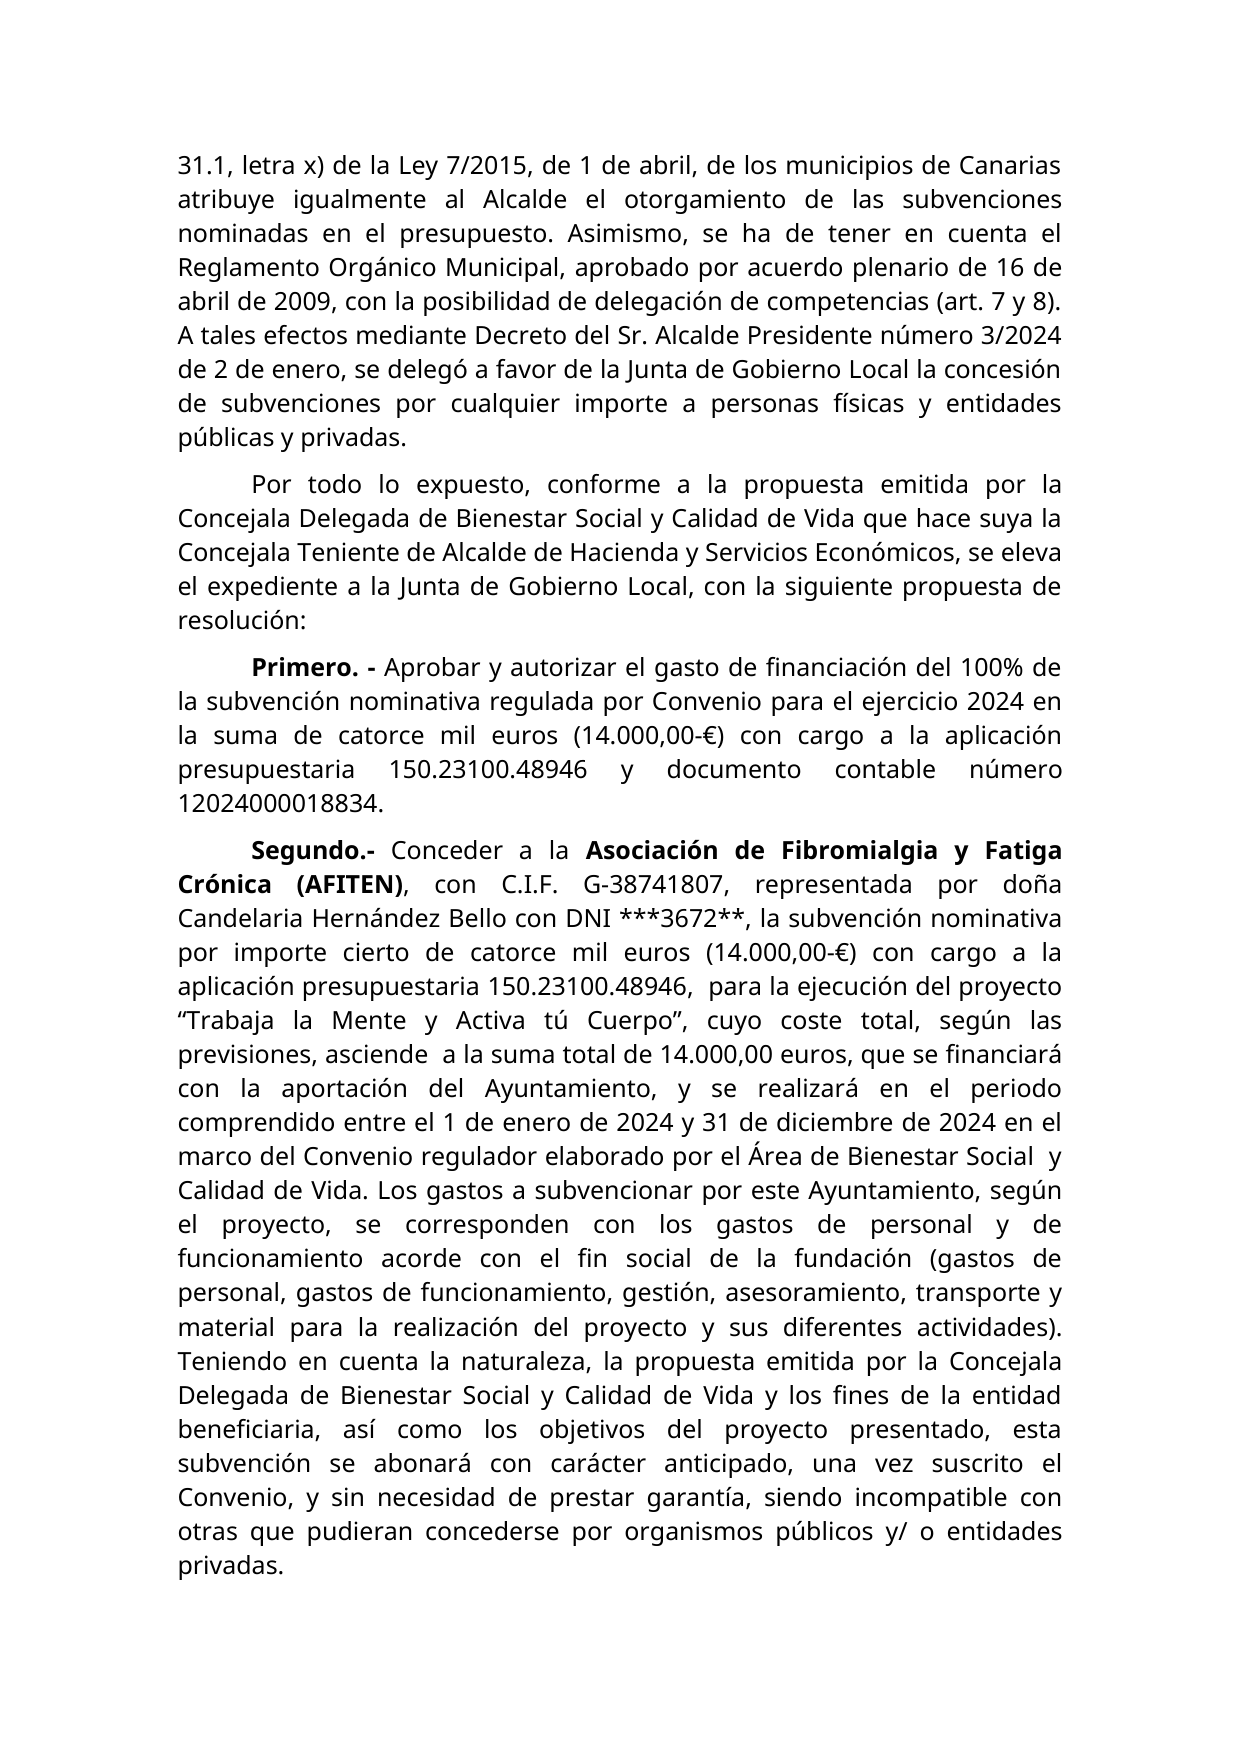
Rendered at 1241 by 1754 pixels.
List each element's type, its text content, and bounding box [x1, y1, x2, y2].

text Primero. - Aprobar y autorizar el gasto de financiación del 100% de la subvención nominativa regulada por Convenio para el ejercicio 2024 en la suma de catorce mil euros (14.000,00-€) con cargo a la aplicación presupuestaria 150.23100.48946 y documento contable número 12024000018834. [177, 649, 1063, 820]
text Por todo lo expuesto, conforme a la propuesta emitida por la Concejala Delegada de Bienestar Social y Calidad de Vida que hace suya la Concejala Teniente de Alcalde de Hacienda y Servicios Económicos, se eleva el expediente a la Junta de Gobierno Local, con la siguiente propuesta de resolución: [177, 467, 1063, 637]
text 31.1, letra x) de la Ley 7/2015, de 1 de abril, de los municipios de Canarias atribuye igualmente al Alcalde el otorgamiento de las subvenciones nominadas en el presupuesto. Asimismo, se ha de tener en cuenta el Reglamento Orgánico Municipal, aprobado por acuerdo plenario de 16 de abril de 2009, con la posibilidad de delegación de competencias (art. 7 y 8). A tales efectos mediante Decreto del Sr. Alcalde Presidente número 3/2024 de 2 de enero, se delegó a favor de la Junta de Gobierno Local la concesión de subvenciones por cualquier importe a personas físicas y entidades públicas y privadas. [177, 148, 1063, 454]
text Segundo.- Conceder a la Asociación de Fibromialgia y Fatiga Crónica (AFITEN), con C.I.F. G-38741807, representada por doña Candelaria Hernández Bello con DNI ***3672**, la subvención nominativa por importe cierto de catorce mil euros (14.000,00-€) con cargo a la aplicación presupuestaria 150.23100.48946, para la ejecución del proyecto “Trabaja la Mente y Activa tú Cuerpo”, cuyo coste total, según las previsiones, asciende a la suma total de 14.000,00 euros, que se financiará con la aportación del Ayuntamiento, y se realizará en el periodo comprendido entre el 1 de enero de 2024 y 31 de diciembre de 2024 en el marco del Convenio regulador elaborado por el Área de Bienestar Social y Calidad de Vida. Los gastos a subvencionar por este Ayuntamiento, según el proyecto, se corresponden con los gastos de personal y de funcionamiento acorde con el fin social de la fundación (gastos de personal, gastos de funcionamiento, gestión, asesoramiento, transporte y material para la realización del proyecto y sus diferentes actividades). Teniendo en cuenta la naturaleza, la propuesta emitida por la Concejala Delegada de Bienestar Social y Calidad de Vida y los fines de la entidad beneficiaria, así como los objetivos del proyecto presentado, esta subvención se abonará con carácter anticipado, una vez suscrito el Convenio, y sin necesidad de prestar garantía, siendo incompatible con otras que pudieran concederse por organismos públicos y/ o entidades privadas. [177, 832, 1063, 1582]
